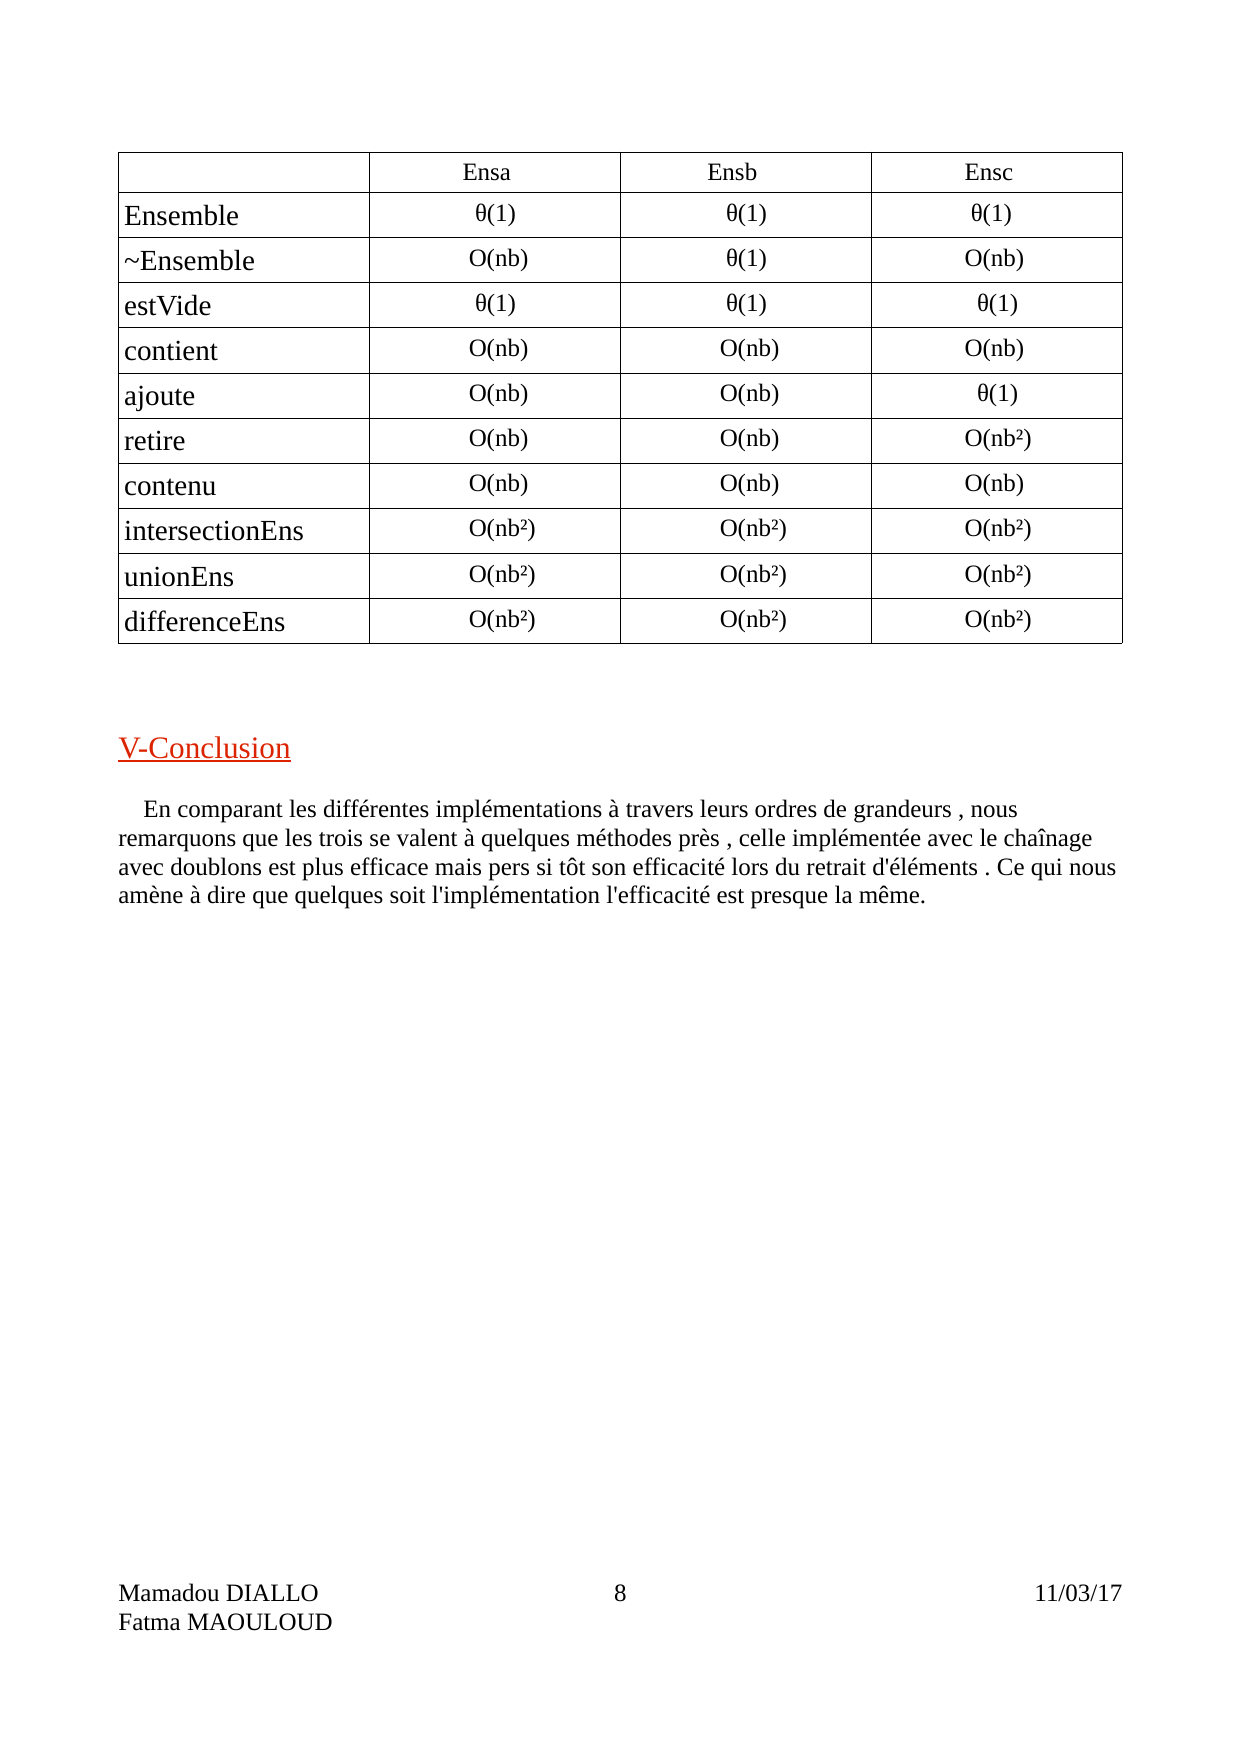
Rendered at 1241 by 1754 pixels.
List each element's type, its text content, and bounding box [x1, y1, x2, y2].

table_cell retire [119, 419, 369, 463]
table_cell O(nb) [872, 328, 1122, 372]
table_cell O(nb) [370, 328, 620, 372]
table_cell O(nb²) [872, 509, 1122, 553]
table_cell ~Ensemble [119, 238, 369, 282]
table_cell O(nb) [370, 374, 620, 417]
table_header Ensb [621, 153, 871, 192]
table_cell O(nb) [621, 419, 871, 463]
table_cell Ensemble [119, 193, 369, 237]
text V-Conclusion [118, 729, 1122, 765]
table_cell estVide [119, 283, 369, 327]
table_cell O(nb) [621, 328, 871, 372]
table_cell θ(1) [621, 283, 871, 327]
table_cell O(nb) [872, 464, 1122, 508]
table_cell O(nb²) [621, 599, 871, 643]
table_cell θ(1) [872, 374, 1122, 417]
table_cell θ(1) [621, 238, 871, 282]
table_cell O(nb) [621, 374, 871, 417]
table_cell O(nb) [370, 464, 620, 508]
table_cell O(nb²) [370, 599, 620, 643]
table_cell O(nb²) [621, 509, 871, 553]
table_cell contient [119, 328, 369, 372]
table_header Ensa [370, 153, 620, 192]
table_cell O(nb²) [621, 554, 871, 598]
table_header Ensc [872, 153, 1122, 192]
table_cell O(nb²) [872, 554, 1122, 598]
table_cell O(nb²) [370, 509, 620, 553]
table_cell O(nb) [370, 419, 620, 463]
table_cell O(nb) [621, 464, 871, 508]
table_cell O(nb²) [872, 419, 1122, 463]
table_cell unionEns [119, 554, 369, 598]
table_header [119, 153, 369, 192]
table_cell O(nb) [872, 238, 1122, 282]
table_cell contenu [119, 464, 369, 508]
table_cell θ(1) [370, 193, 620, 237]
table_cell ajoute [119, 374, 369, 417]
table_cell θ(1) [872, 193, 1122, 237]
table_cell O(nb²) [872, 599, 1122, 643]
table_cell O(nb) [370, 238, 620, 282]
text En comparant les différentes implémentations à travers leurs ordres de grandeurs , nous remarquons que les trois se valent à quelques méthodes près , celle implémentée avec le chaînage avec doublons est plus efficace mais pers si tôt son efficacité lors du retrait d'éléments . Ce qui nous amène à dire que quelques soit l'implémentation l'efficacité est presque la même. [118, 794, 1122, 909]
table_cell θ(1) [370, 283, 620, 327]
table_cell differenceEns [119, 599, 369, 643]
table_cell intersectionEns [119, 509, 369, 553]
table_cell θ(1) [621, 193, 871, 237]
table_cell O(nb²) [370, 554, 620, 598]
table_cell θ(1) [872, 283, 1122, 327]
